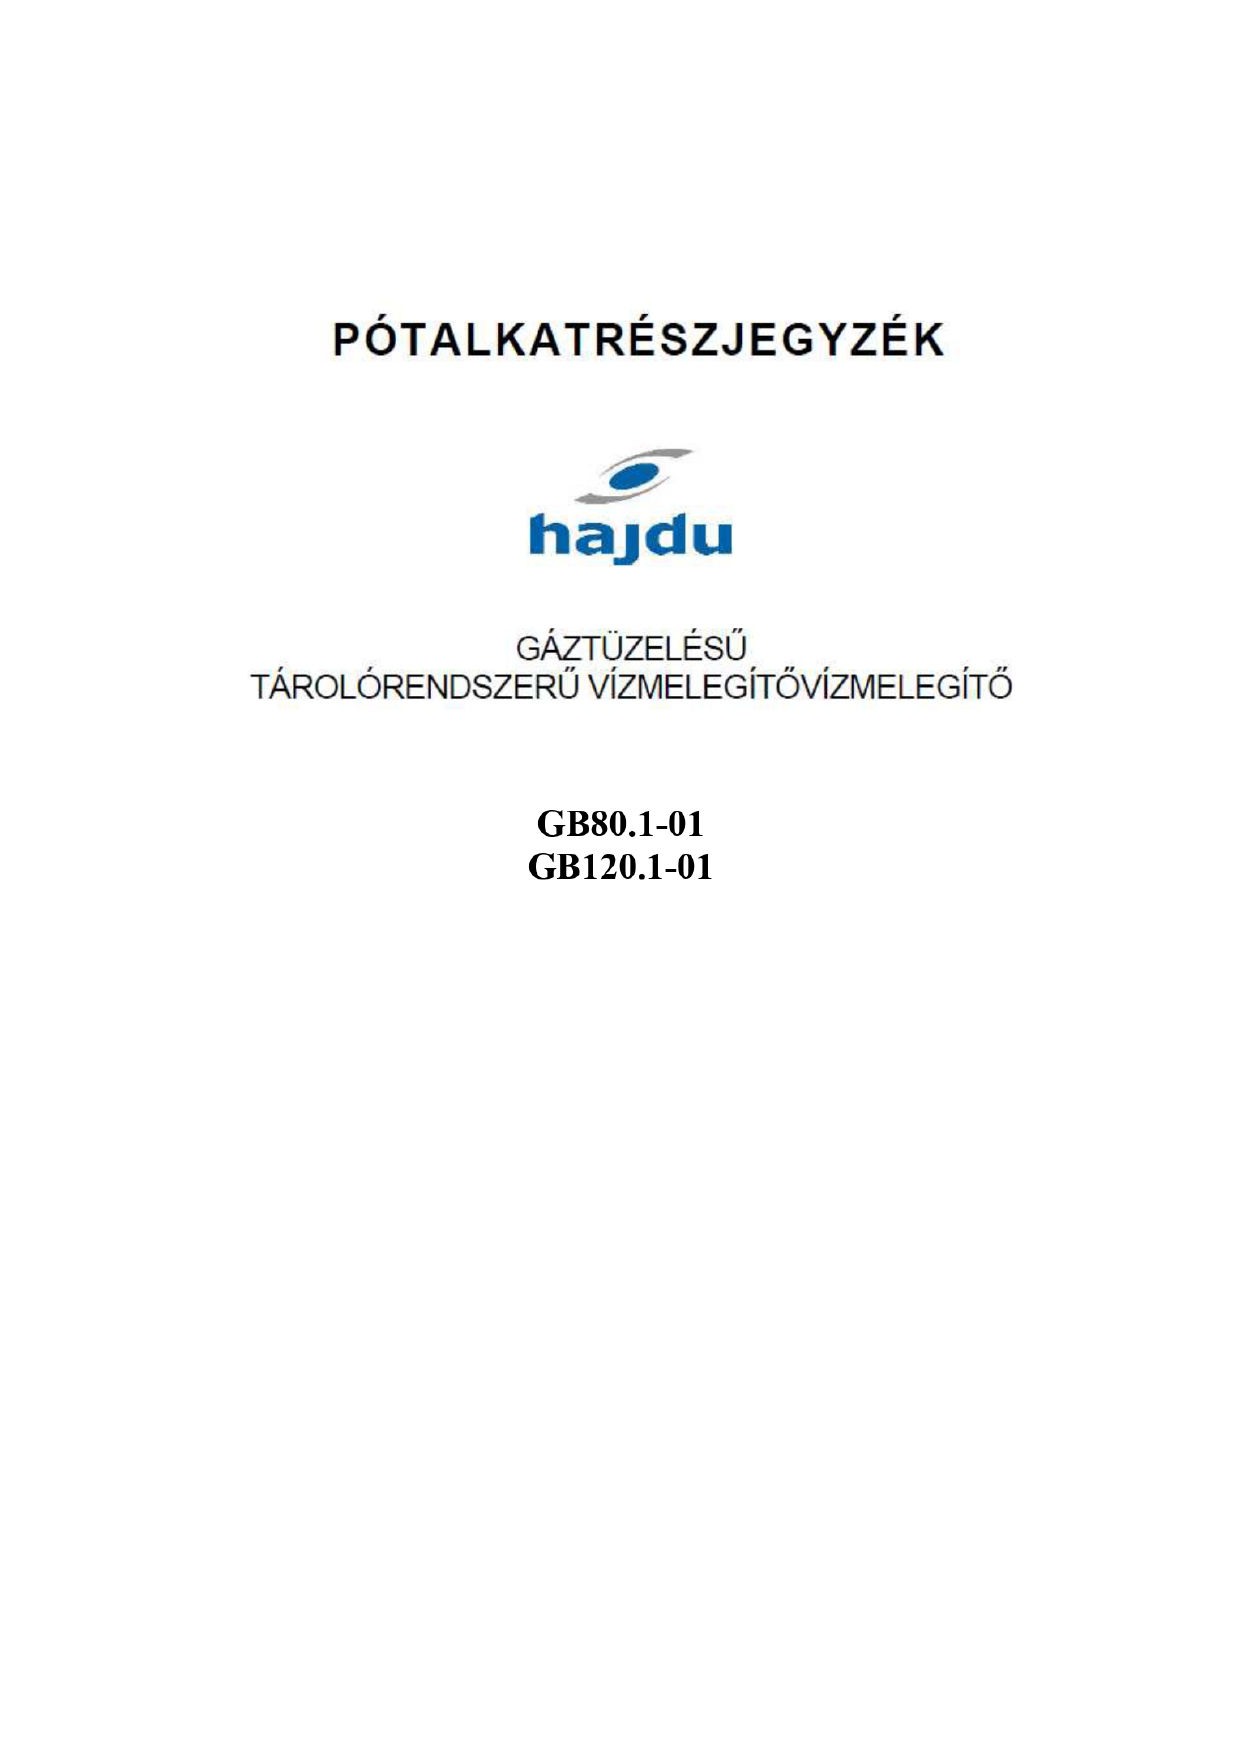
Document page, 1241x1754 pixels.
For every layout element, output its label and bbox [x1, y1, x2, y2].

picture [118, 118, 1123, 1539]
